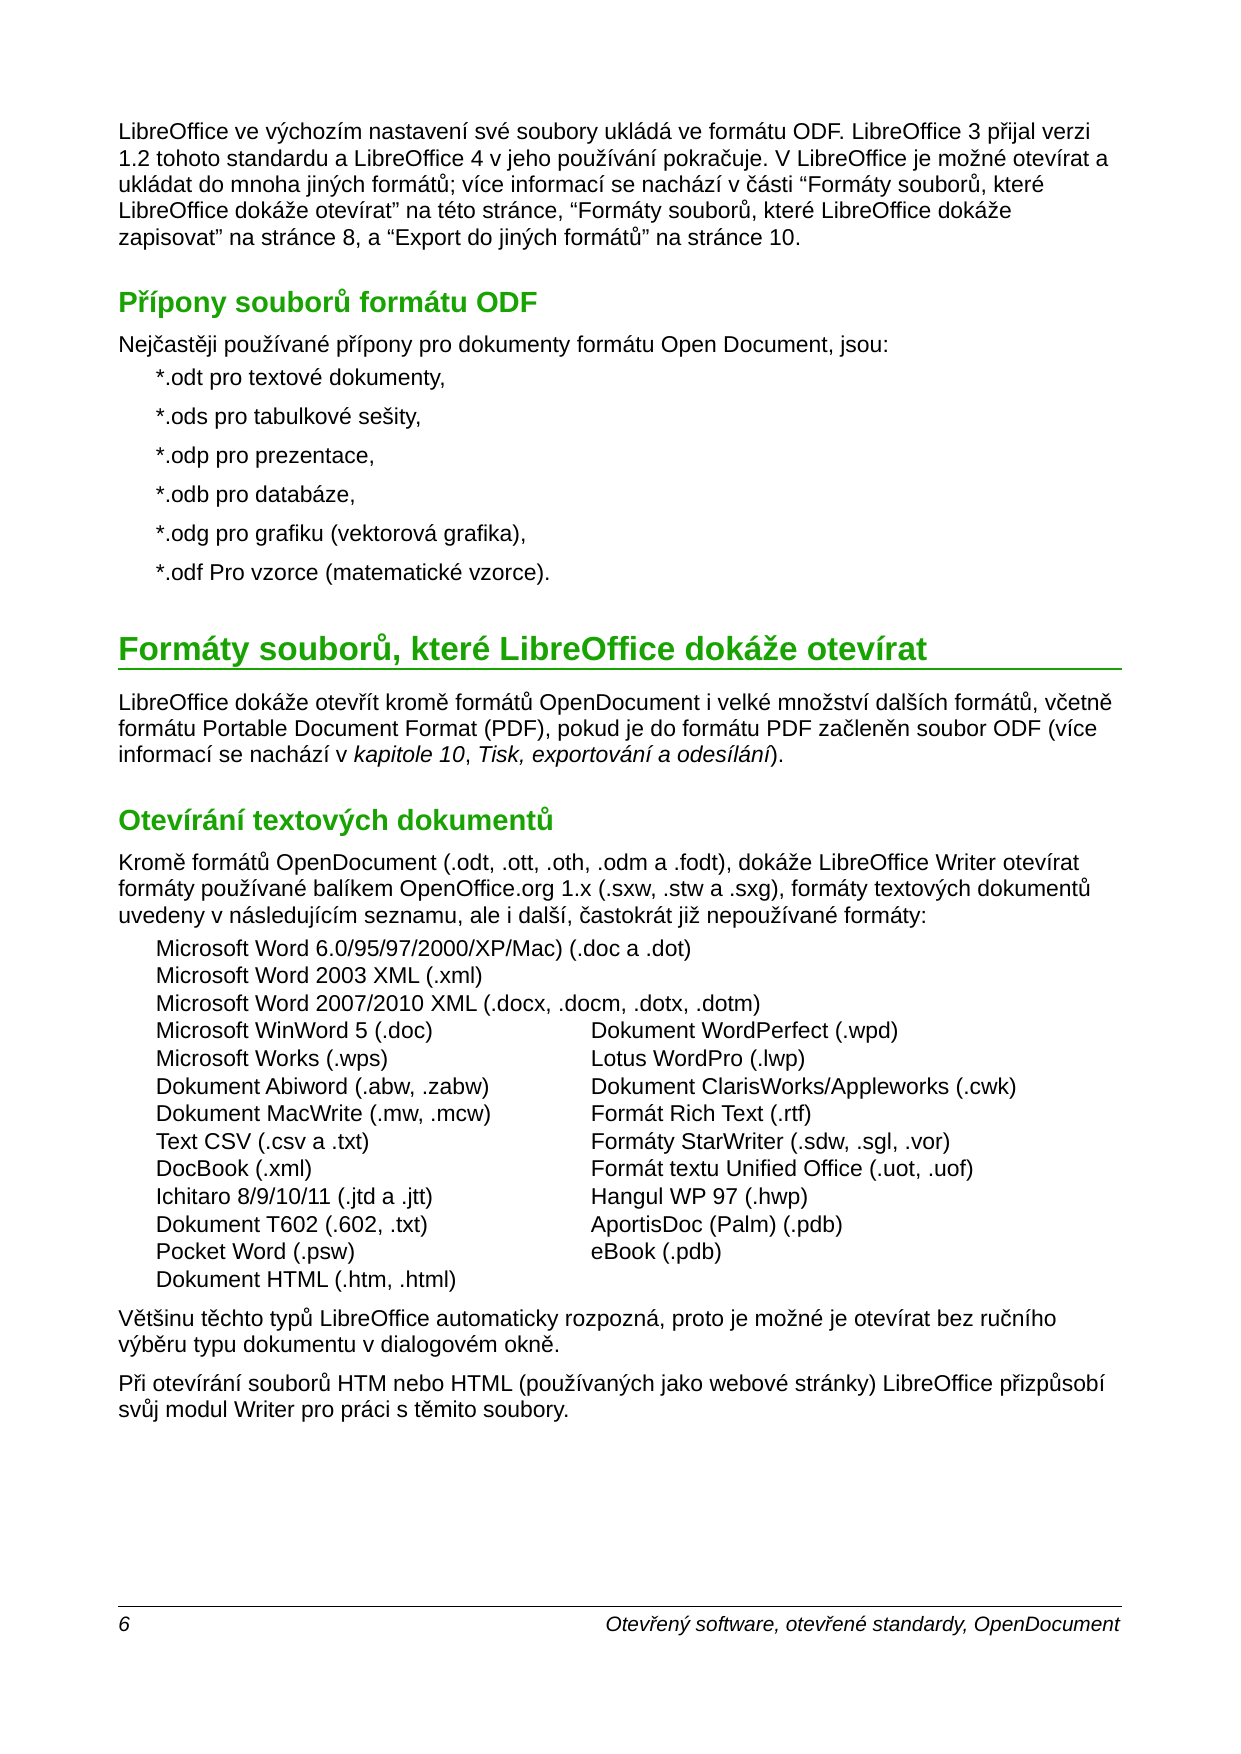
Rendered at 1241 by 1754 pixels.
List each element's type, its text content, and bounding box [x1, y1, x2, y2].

text Microsoft Works (.wps) Lotus WordPro (.lwp) [156, 1045, 1122, 1071]
text DocBook (.xml) Formát textu Unified Office (.uot, .uof) [156, 1155, 1122, 1182]
text Dokument HTML (.htm, .html) [156, 1266, 1122, 1292]
list Kromě formátů OpenDocument (.odt, .ott, .oth, .odm a .fodt), dokáže LibreOffice Writer otevírat formáty používané balíkem OpenOffice.org 1.x (.sxw, .stw a .sxg), formáty textových dokumentů uvedeny v následujícím seznamu, ale i další, častokrát již nepoužívané formáty: [118, 849, 1122, 928]
subtitle Otevírání textových dokumentů [118, 803, 1122, 837]
text *.odb pro databáze, [156, 481, 1122, 507]
text LibreOffice ve výchozím nastavení své soubory ukládá ve formátu ODF. LibreOffice 3 přijal verzi 1.2 tohoto standardu a LibreOffice 4 v jeho používání pokračuje. V LibreOffice je možné otevírat a ukládat do mnoha jiných formátů; více informací se nachází v části “Formáty souborů, které LibreOffice dokáže otevírat” na této stránce, “Formáty souborů, které LibreOffice dokáže zapisovat” na stránce 8, a “Export do jiných formátů” na stránce 10. [118, 118, 1122, 250]
subtitle Přípony souborů formátu ODF [118, 285, 1122, 319]
text Dokument T602 (.602, .txt) AportisDoc (Palm) (.pdb) [156, 1211, 1122, 1237]
text Při otevírání souborů HTM nebo HTML (používaných jako webové stránky) LibreOffice přizpůsobí svůj modul Writer pro práci s těmito soubory. [118, 1370, 1122, 1423]
text Dokument MacWrite (.mw, .mcw) Formát Rich Text (.rtf) [156, 1100, 1122, 1127]
text *.odf Pro vzorce (matematické vzorce). [156, 558, 1122, 585]
text *.odg pro grafiku (vektorová grafika), [156, 519, 1122, 546]
text *.ods pro tabulkové sešity, [156, 403, 1122, 429]
text Ichitaro 8/9/10/11 (.jtd a .jtt) Hangul WP 97 (.hwp) [156, 1183, 1122, 1209]
list Nejčastěji používané přípony pro dokumenty formátu Open Document, jsou: [118, 331, 1122, 358]
text Text CSV (.csv a .txt) Formáty StarWriter (.sdw, .sgl, .vor) [156, 1128, 1122, 1154]
text Microsoft Word 6.0/95/97/2000/XP/Mac) (.doc a .dot) Microsoft Word 2003 XML (.xml) Microsoft Word 2007/2010 XML (.docx, .docm, .dotx, .dotm) [156, 934, 1122, 1016]
text LibreOffice dokáže otevřít kromě formátů OpenDocument i velké množství dalších formátů, včetně formátu Portable Document Format (PDF), pokud je do formátu PDF začleněn soubor ODF (více informací se nachází v kapitole 10, Tisk, exportování a odesílání). [118, 688, 1122, 768]
text Microsoft WinWord 5 (.doc) Dokument WordPerfect (.wpd) [156, 1017, 1122, 1044]
text Pocket Word (.psw) eBook (.pdb) [156, 1238, 1122, 1264]
text Většinu těchto typů LibreOffice automaticky rozpozná, proto je možné je otevírat bez ručního výběru typu dokumentu v dialogovém okně. [118, 1305, 1122, 1357]
text *.odt pro textové dokumenty, [156, 364, 1122, 391]
text *.odp pro prezentace, [156, 442, 1122, 468]
subtitle Formáty souborů, které LibreOffice dokáže otevírat [118, 629, 1122, 668]
text Dokument Abiword (.abw, .zabw) Dokument ClarisWorks/Appleworks (.cwk) [156, 1073, 1122, 1099]
